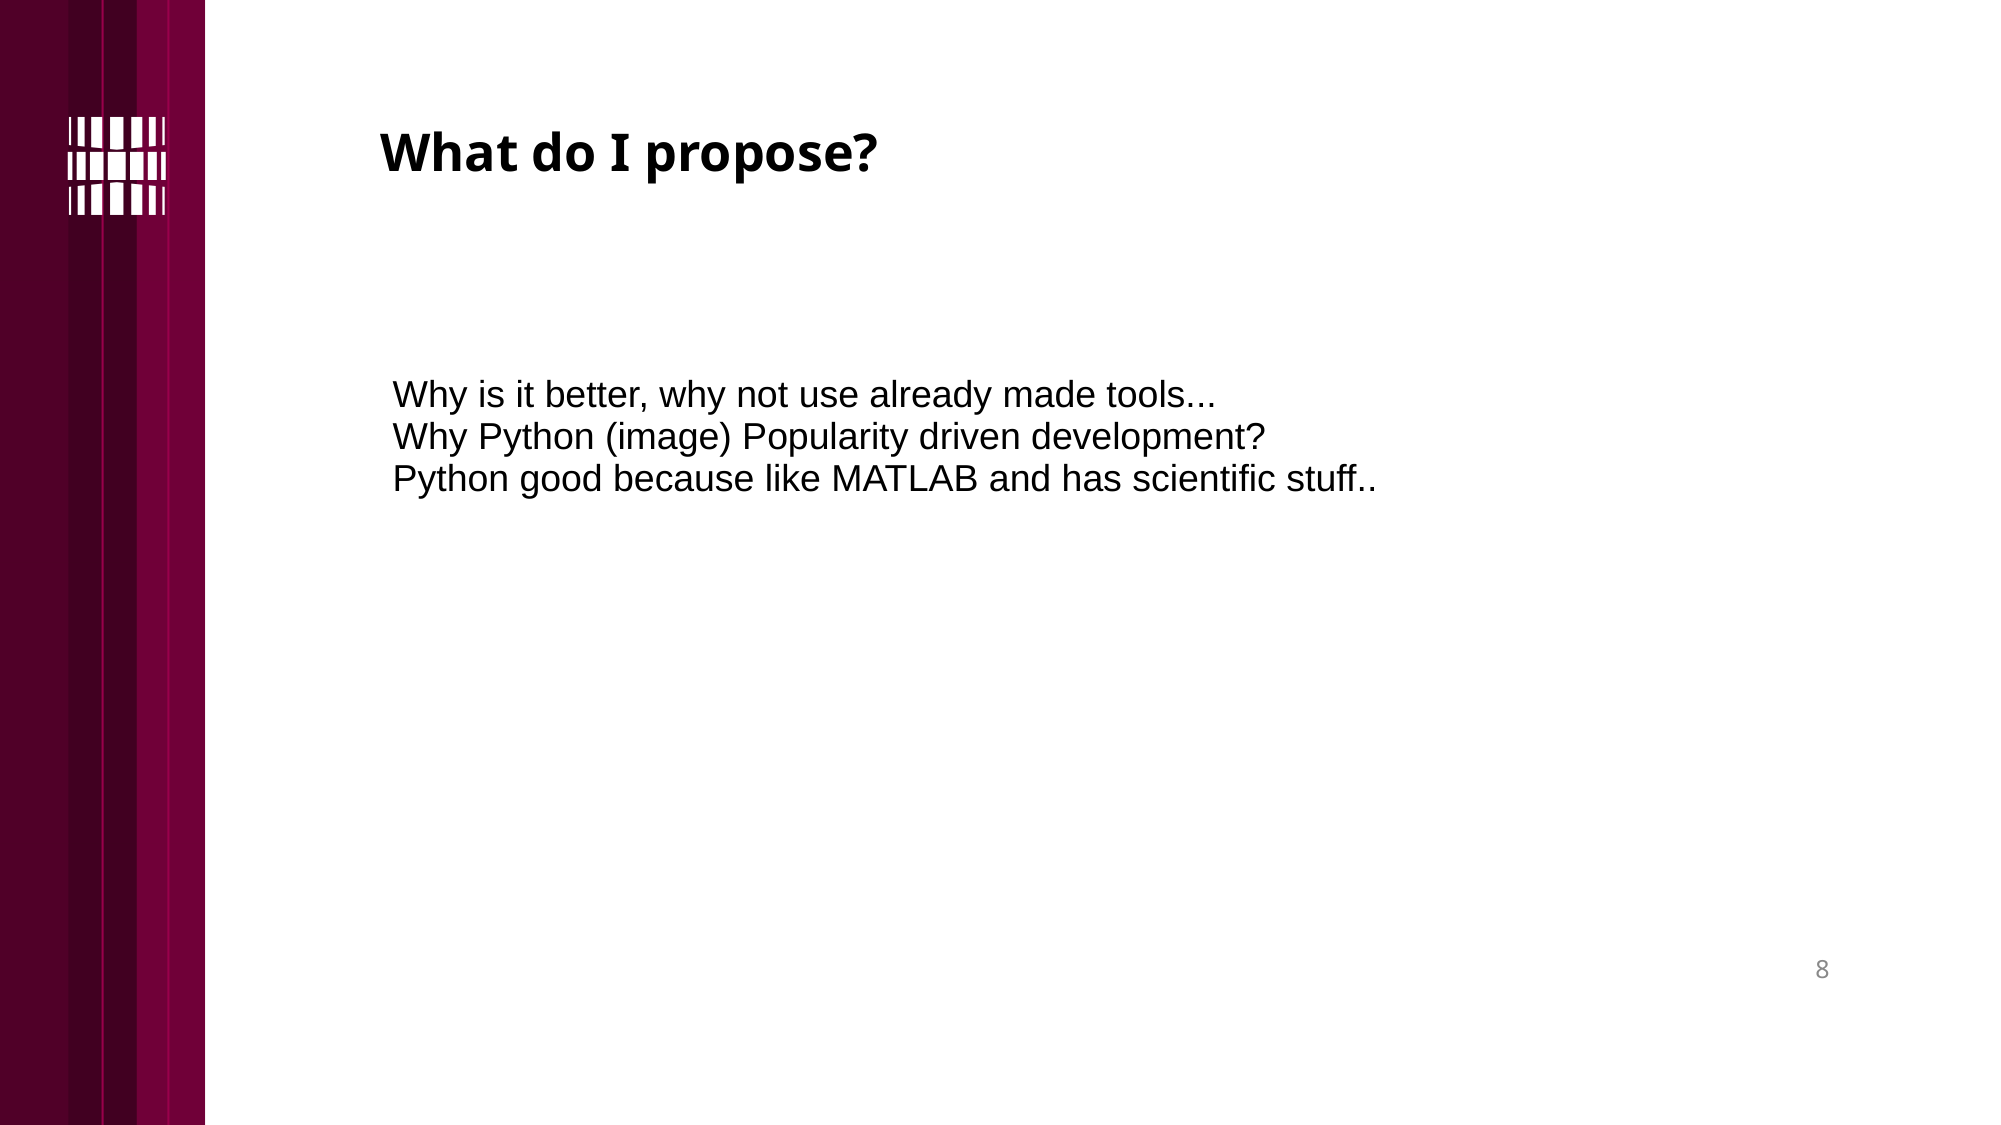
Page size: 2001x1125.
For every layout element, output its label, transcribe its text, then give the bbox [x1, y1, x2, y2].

text_box Why is it better, why not use already made tools... Why Python (image) Popularity driven development? Python good because like MATLAB and has scientific stuff.. [377, 366, 1393, 507]
list What do I propose? [379, 119, 1827, 259]
